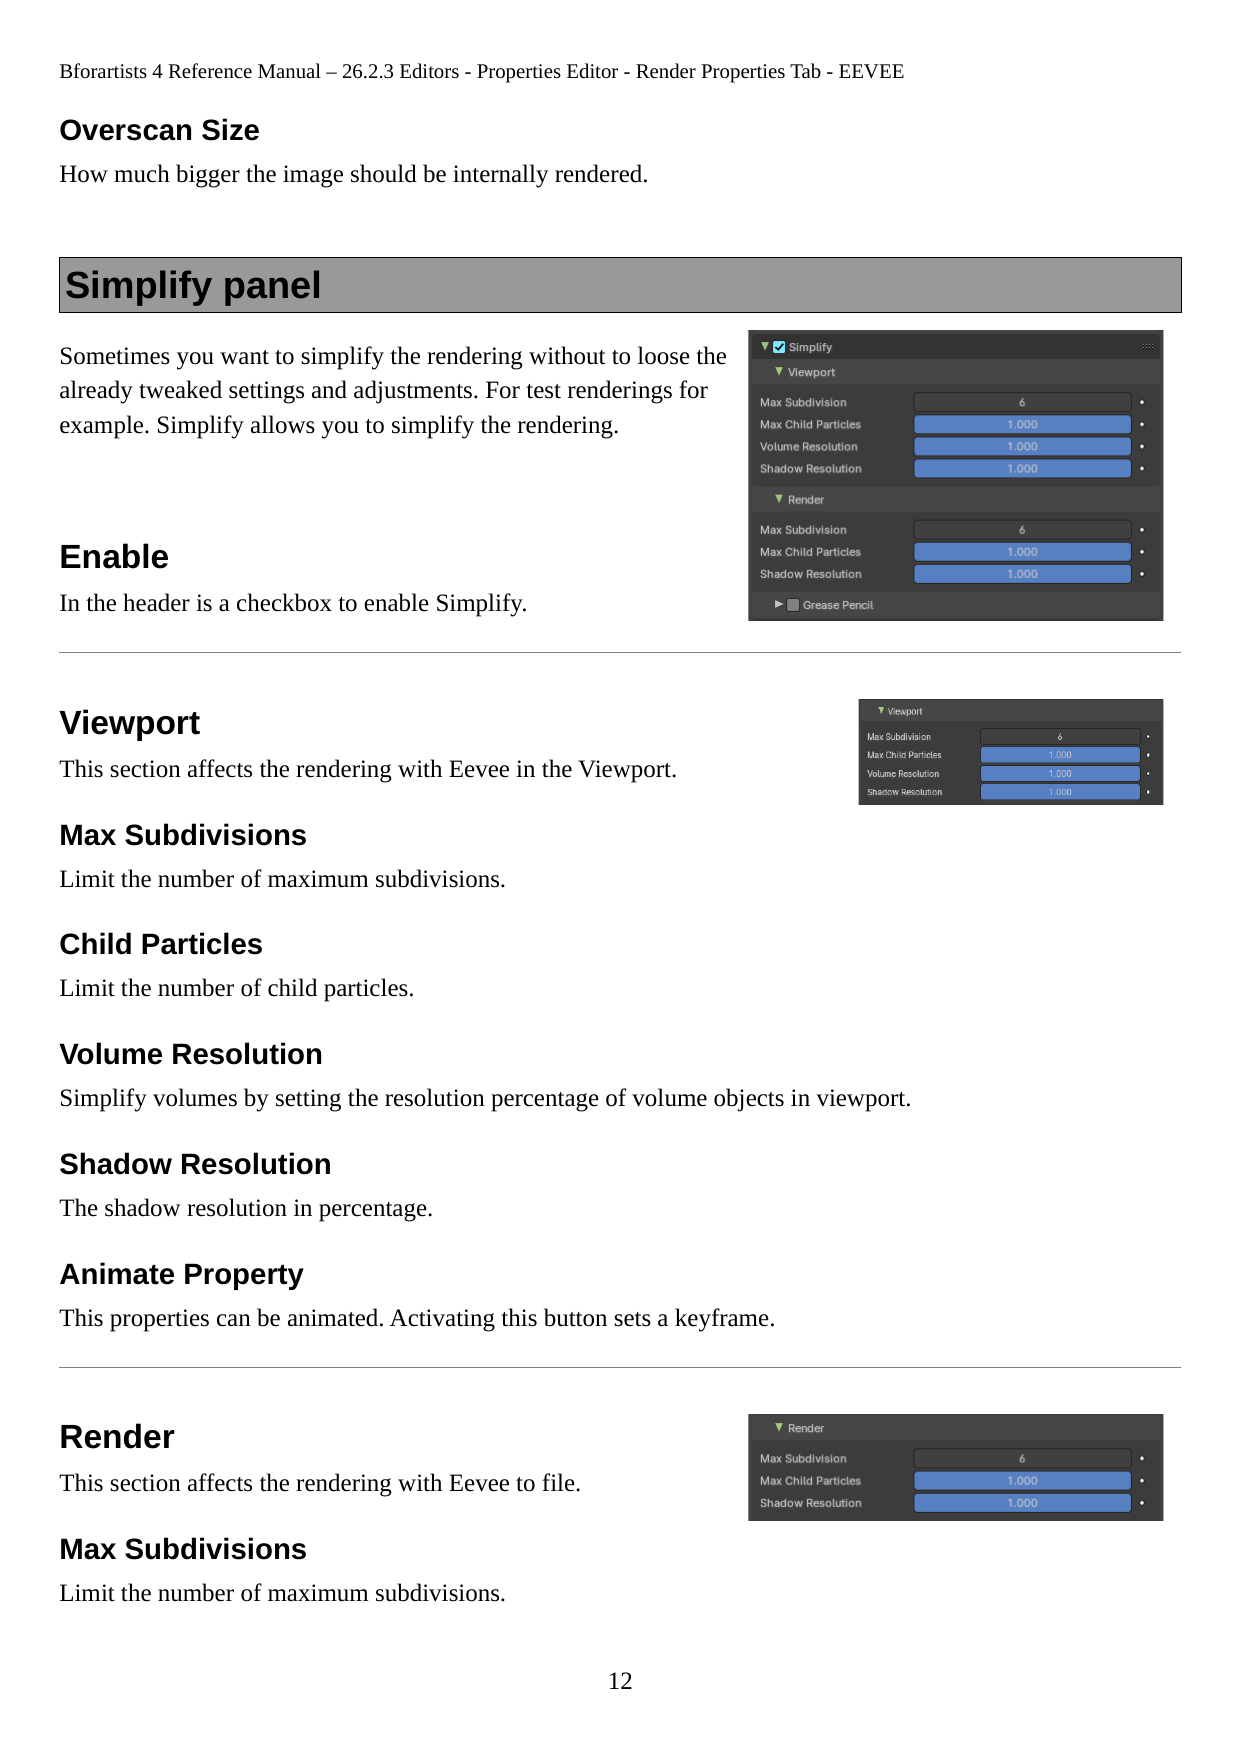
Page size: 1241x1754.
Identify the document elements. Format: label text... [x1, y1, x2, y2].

subtitle [1164, 537, 1181, 576]
subtitle Max Subdivisions [59, 817, 1181, 851]
subtitle [1164, 1417, 1181, 1456]
picture [858, 699, 1164, 805]
text Limit the number of maximum subdivisions. [59, 1578, 1181, 1607]
subtitle [1164, 703, 1181, 741]
text This properties can be animated. Activating this button sets a keyframe. [59, 1303, 1181, 1332]
text Simplify volumes by setting the resolution percentage of volume objects in viewport. [59, 1083, 1181, 1112]
text Limit the number of maximum subdivisions. [59, 864, 1181, 892]
table_header Simplify panel [60, 258, 1181, 312]
picture [748, 330, 1164, 621]
text In the header is a checkbox to enable Simplify. [59, 588, 748, 617]
text Sometimes you want to simplify the rendering without to loose the already tweaked settings and adjustments. For test renderings for example. Simplify allows you to simplify the rendering. [59, 341, 748, 439]
text This section affects the rendering with Eevee in the Viewport. [59, 754, 858, 782]
subtitle Enable [59, 537, 748, 576]
picture [748, 1414, 1164, 1521]
subtitle Render [59, 1417, 748, 1456]
subtitle Animate Property [59, 1257, 1181, 1291]
text This section affects the rendering with Eevee to file. [59, 1468, 748, 1497]
text The shadow resolution in percentage. [59, 1193, 1181, 1222]
subtitle Child Particles [59, 927, 1181, 961]
subtitle Volume Resolution [59, 1037, 1181, 1071]
subtitle Viewport [59, 703, 858, 741]
text How much bigger the image should be internally rendered. [59, 159, 1181, 188]
subtitle Max Subdivisions [59, 1532, 1181, 1566]
text Limit the number of child particles. [59, 973, 1181, 1002]
subtitle Shadow Resolution [59, 1147, 1181, 1181]
subtitle Overscan Size [59, 113, 1181, 146]
